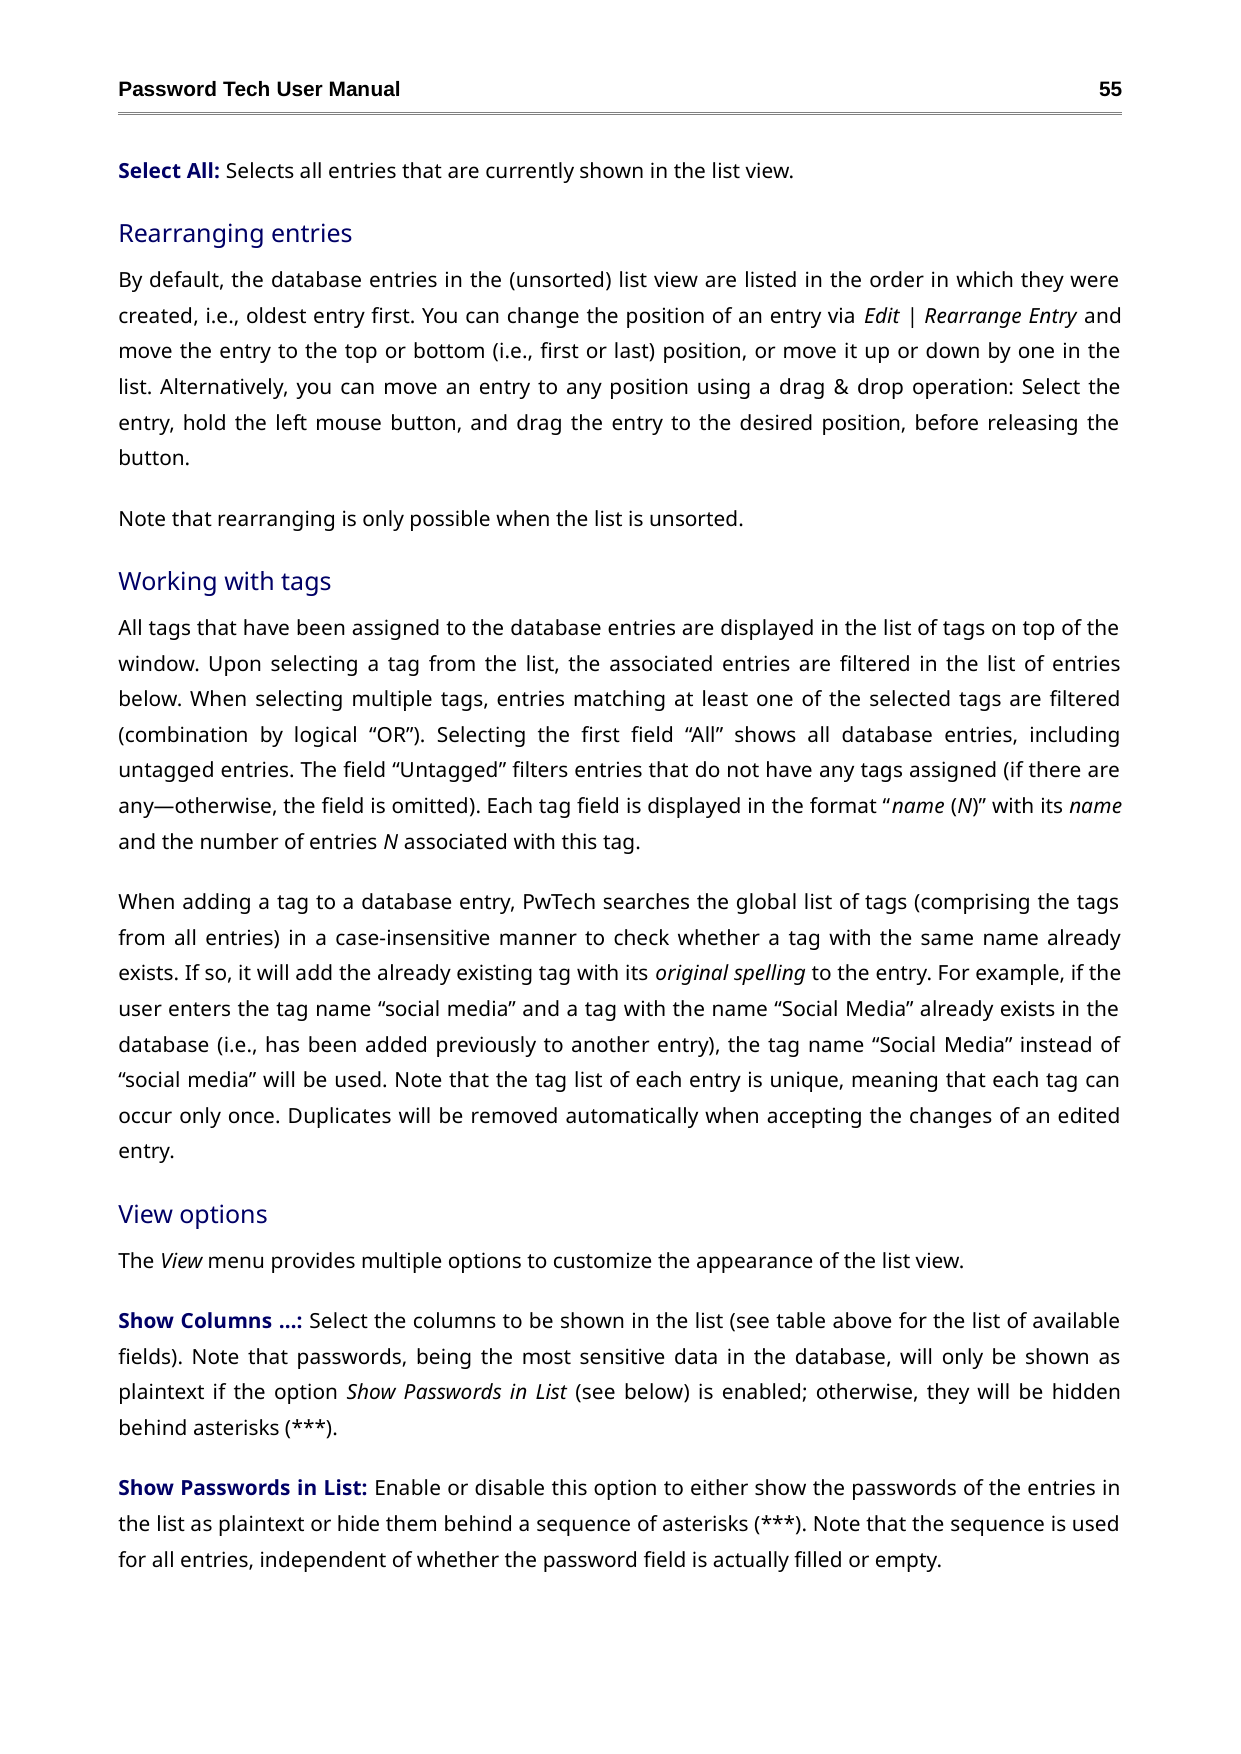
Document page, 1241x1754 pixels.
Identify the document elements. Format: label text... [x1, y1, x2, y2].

subtitle Working with tags [118, 564, 1122, 598]
text Note that rearranging is only possible when the list is unsorted. [118, 504, 1122, 532]
text Select All: Selects all entries that are currently shown in the list view. [118, 156, 1122, 184]
text When adding a tag to a database entry, PwTech searches the global list of tags (comprising the tags from all entries) in a case-insensitive manner to check whether a tag with the same name already exists. If so, it will add the already existing tag with its original spelling to the entry. For example, if the user enters the tag name “social media” and a tag with the name “Social Media” already exists in the database (i.e., has been added previously to another entry), the tag name “Social Media” instead of “social media” will be used. Note that the tag list of each entry is unique, meaning that each tag can occur only once. Duplicates will be removed automatically when accepting the changes of an edited entry. [118, 887, 1122, 1165]
text Show Columns …: Select the columns to be shown in the list (see table above for the list of available fields). Note that passwords, being the most sensitive data in the database, will only be shown as plaintext if the option Show Passwords in List (see below) is enabled; otherwise, they will be hidden behind asterisks (***). [118, 1306, 1122, 1441]
text The View menu provides multiple options to customize the appearance of the list view. [118, 1246, 1122, 1274]
subtitle View options [118, 1197, 1122, 1231]
text Show Passwords in List: Enable or disable this option to either show the passwords of the entries in the list as plaintext or hide them behind a sequence of asterisks (***). Note that the sequence is used for all entries, independent of whether the password field is actually filled or empty. [118, 1473, 1122, 1573]
text All tags that have been assigned to the database entries are displayed in the list of tags on top of the window. Upon selecting a tag from the list, the associated entries are filtered in the list of entries below. When selecting multiple tags, entries matching at least one of the selected tags are filtered (combination by logical “OR”). Selecting the first field “All” shows all database entries, including untagged entries. The field “Untagged” filters entries that do not have any tags assigned (if there are any—otherwise, the field is omitted). Each tag field is displayed in the format “name (N)” with its name and the number of entries N associated with this tag. [118, 613, 1122, 855]
subtitle Rearranging entries [118, 216, 1122, 250]
text By default, the database entries in the (unsorted) list view are listed in the order in which they were created, i.e., oldest entry first. You can change the position of an entry via Edit | Rearrange Entry and move the entry to the top or bottom (i.e., first or last) position, or move it up or down by one in the list. Alternatively, you can move an entry to any position using a drag & drop operation: Select the entry, hold the left mouse button, and drag the entry to the desired position, before releasing the button. [118, 265, 1122, 472]
